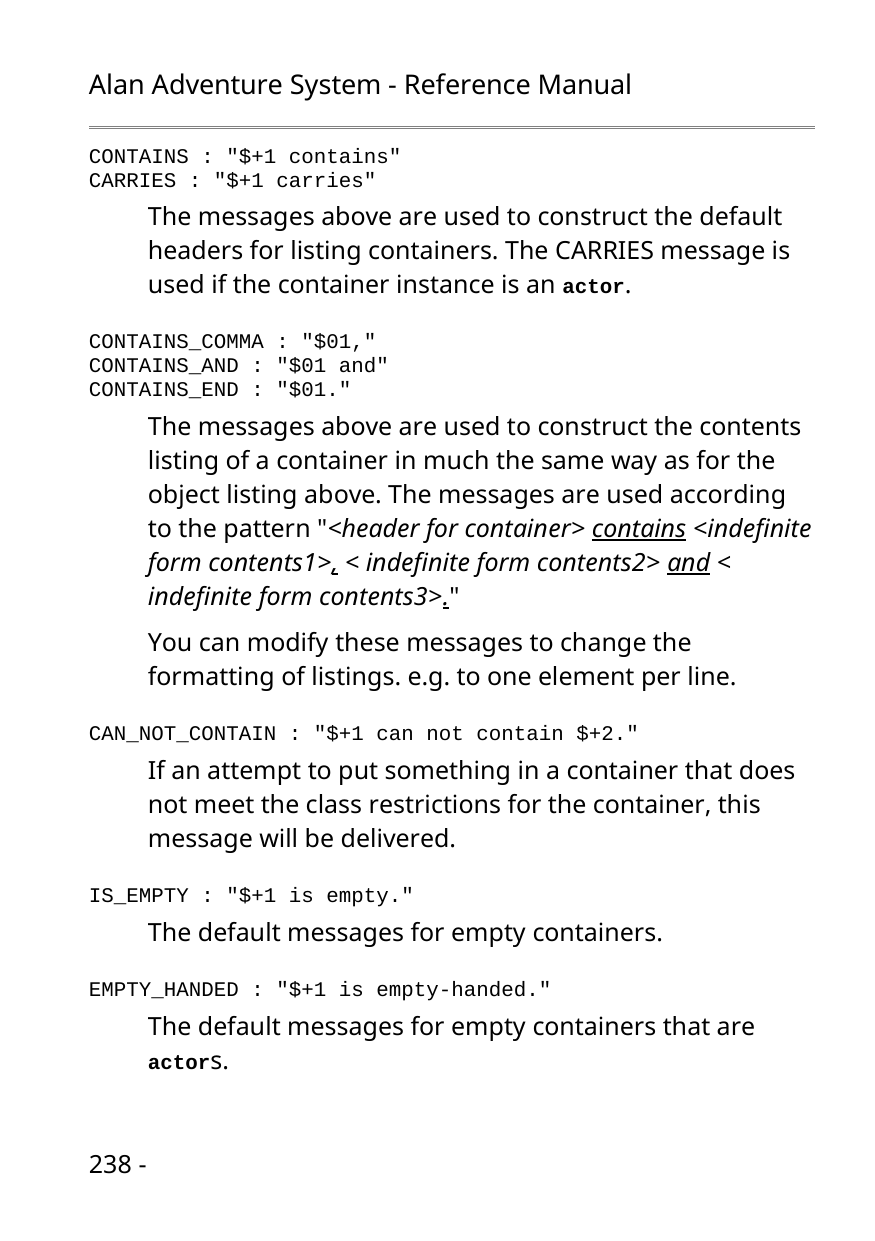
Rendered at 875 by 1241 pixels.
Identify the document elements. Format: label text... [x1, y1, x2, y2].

text You can modify these messages to change the formatting of listings. e.g. to one element per line. [148, 625, 815, 693]
text IS_EMPTY : "$+1 is empty." [88, 885, 815, 909]
text CONTAINS_COMMA : "$01," CONTAINS_AND : "$01 and" CONTAINS_END : "$01." [88, 331, 815, 403]
text CAN_NOT_CONTAIN : "$+1 can not contain $+2." [88, 723, 815, 747]
text If an attempt to put something in a container that does not meet the class restrictions for the container, this message will be delivered. [148, 753, 815, 855]
text The messages above are used to construct the default headers for listing containers. The CARRIES message is used if the container instance is an actor. [148, 199, 815, 301]
text The messages above are used to construct the contents listing of a container in much the same way as for the object listing above. The messages are used according to the pattern "<header for contain­er> contains <indefinite form contents1>, < indefinite form contents2> and < indefinite form contents3>." [148, 409, 815, 613]
text The default messages for empty containers. [148, 915, 815, 949]
text EMPTY_HANDED : "$+1 is empty-handed." [88, 979, 815, 1003]
text CONTAINS : "$+1 contains" CARRIES : "$+1 carries" [88, 146, 815, 193]
text The default messages for empty containers that are actors. [148, 1009, 815, 1077]
